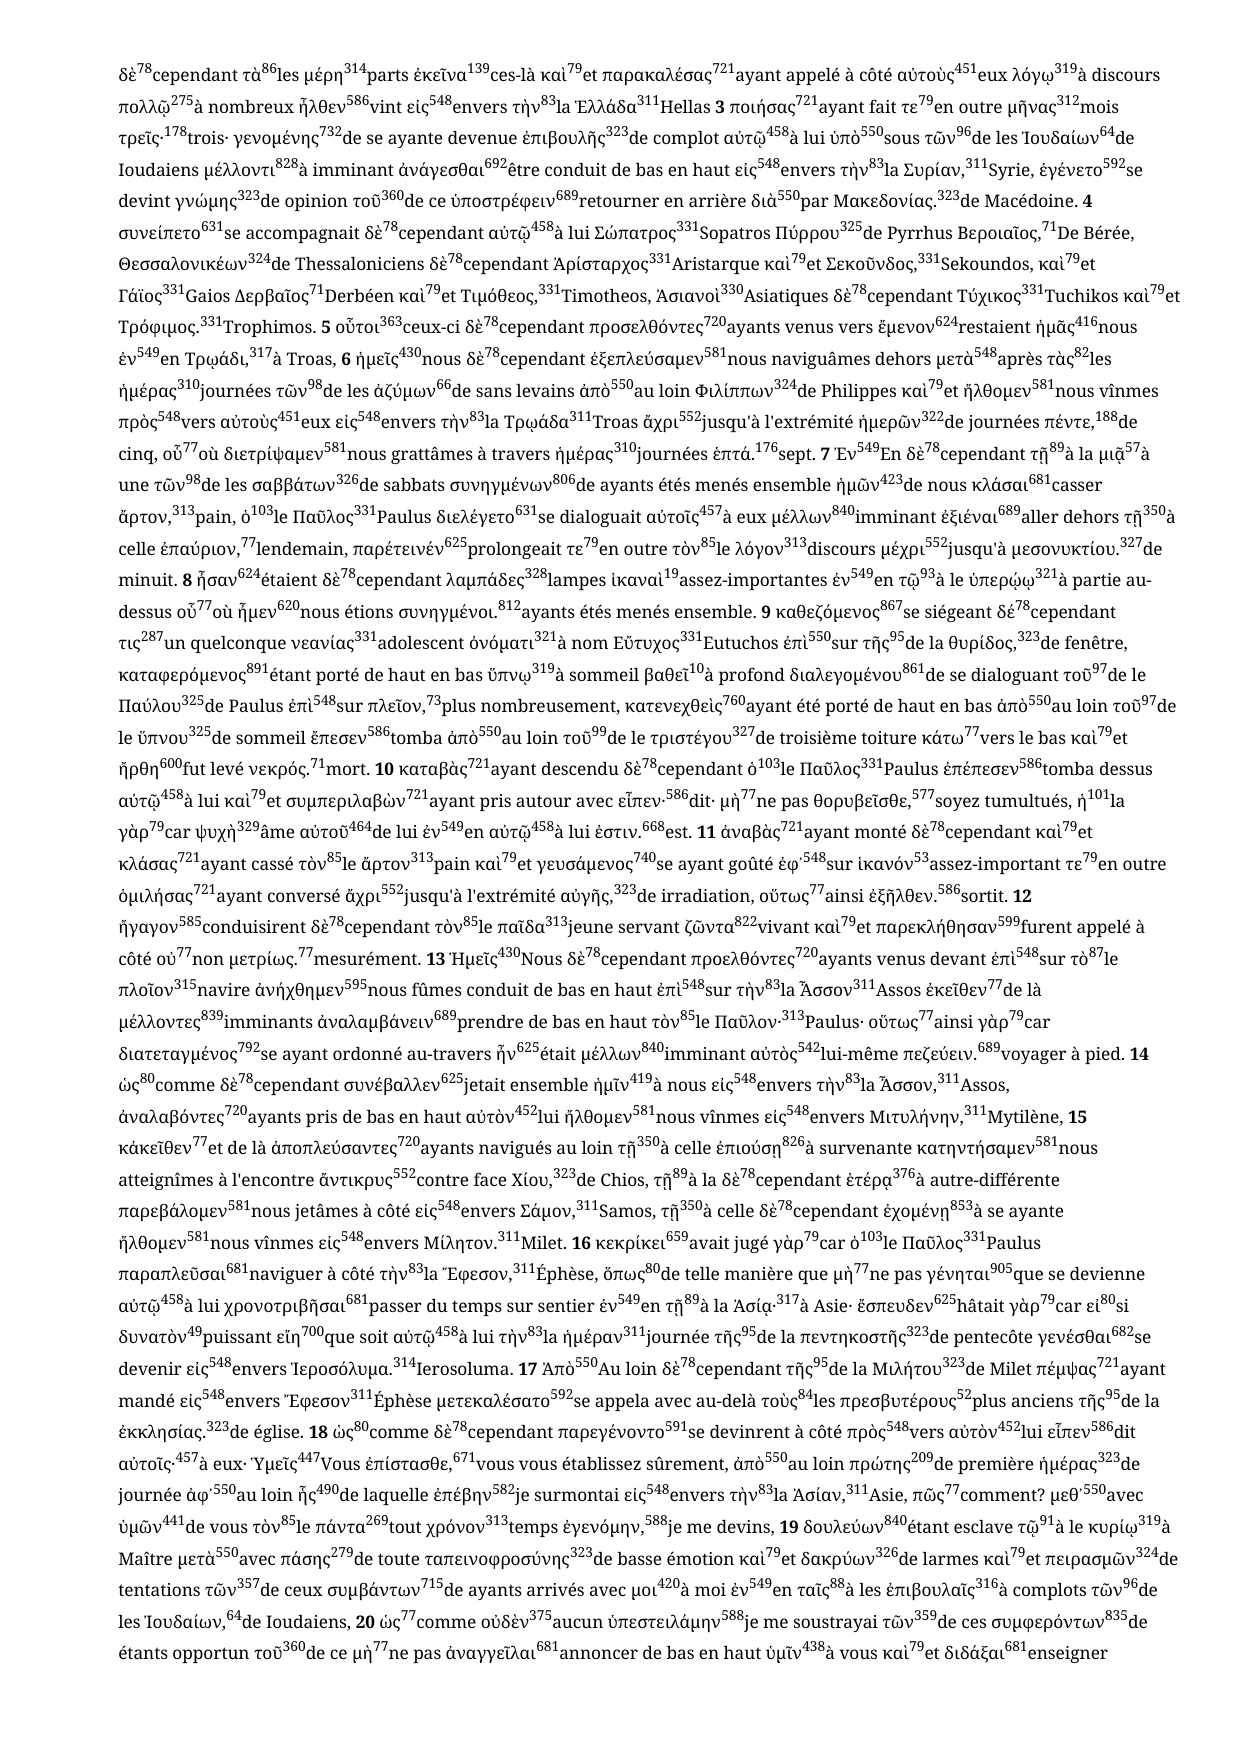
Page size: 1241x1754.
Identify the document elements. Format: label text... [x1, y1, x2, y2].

text 1 Μετὰ548Après δὲ78cependant τὸ348ce παύσασθαι682se pauser τὸν85le θόρυβον313tumulte μεταπεμψάμενος740se ayant mandé au-delà ὁ103le Παῦλος331Paulus τοὺς84les μαθητὰς312disciples καὶ79et παρακαλέσας,721ayant appelé à côté, ἀσπασάμενος740se ayant salué ἐξῆλθεν586sortit πορεύεσθαι690se aller εἰς548envers Μακεδονίαν.311Macédoine. 2 διελθὼν721ayant passé à travers δὲ78cependant τὰ86les μέρη314parts ἐκεῖνα139ces-là καὶ79et παρακαλέσας721ayant appelé à côté αὐτοὺς451eux λόγῳ319à discours πολλῷ275à nombreux ἦλθεν586vint εἰς548envers τὴν83la Ἑλλάδα311Hellas 3 ποιήσας721ayant fait τε79en outre μῆνας312mois τρεῖς·178trois· γενομένης732de se ayante devenue ἐπιβουλῆς323de complot αὐτῷ458à lui ὑπὸ550sous τῶν96de les Ἰουδαίων64de Ioudaiens μέλλοντι828à imminant ἀνάγεσθαι692être conduit de bas en haut εἰς548envers τὴν83la Συρίαν,311Syrie, ἐγένετο592se devint γνώμης323de opinion τοῦ360de ce ὑποστρέφειν689retourner en arrière διὰ550par Μακεδονίας.323de Macédoine. 4 συνείπετο631se accompagnait δὲ78cependant αὐτῷ458à lui Σώπατρος331Sopatros Πύρρου325de Pyrrhus Βεροιαῖος,71De Bérée, Θεσσαλονικέων324de Thessaloniciens δὲ78cependant Ἀρίσταρχος331Aristarque καὶ79et Σεκοῦνδος,331Sekoundos, καὶ79et Γάϊος331Gaios Δερβαῖος71Derbéen καὶ79et Τιμόθεος,331Timotheos, Ἀσιανοὶ330Asiatiques δὲ78cependant Τύχικος331Tuchikos καὶ79et Τρόφιμος.331Trophimos. 5 οὗτοι363ceux-ci δὲ78cependant προσελθόντες720ayants venus vers ἔμενον624restaient ἡμᾶς416nous ἐν549en Τρῳάδι,317à Troas, 6 ἡμεῖς430nous δὲ78cependant ἐξεπλεύσαμεν581nous naviguâmes dehors μετὰ548après τὰς82les ἡμέρας310journées τῶν98de les ἀζύμων66de sans levains ἀπὸ550au loin Φιλίππων324de Philippes καὶ79et ἤλθομεν581nous vînmes πρὸς548vers αὐτοὺς451eux εἰς548envers τὴν83la Τρῳάδα311Troas ἄχρι552jusqu'à l'extrémité ἡμερῶν322de journées πέντε,188de cinq, οὗ77où διετρίψαμεν581nous grattâmes à travers ἡμέρας310journées ἑπτά.176sept. 7 Ἐν549En δὲ78cependant τῇ89à la μιᾷ57à une τῶν98de les σαββάτων326de sabbats συνηγμένων806de ayants étés menés ensemble ἡμῶν423de nous κλάσαι681casser ἄρτον,313pain, ὁ103le Παῦλος331Paulus διελέγετο631se dialoguait αὐτοῖς457à eux μέλλων840imminant ἐξιέναι689aller dehors τῇ350à celle ἐπαύριον,77lendemain, παρέτεινέν625prolongeait τε79en outre τὸν85le λόγον313discours μέχρι552jusqu'à μεσονυκτίου.327de minuit. 8 ἦσαν624étaient δὲ78cependant λαμπάδες328lampes ἱκαναὶ19assez-importantes ἐν549en τῷ93à le ὑπερῴῳ321à partie au-dessus οὗ77où ἦμεν620nous étions συνηγμένοι.812ayants étés menés ensemble. 9 καθεζόμενος867se siégeant δέ78cependant τις287un quelconque νεανίας331adolescent ὀνόματι321à nom Εὔτυχος331Eutuchos ἐπὶ550sur τῆς95de la θυρίδος,323de fenêtre, καταφερόμενος891étant porté de haut en bas ὕπνῳ319à sommeil βαθεῖ10à profond διαλεγομένου861de se dialoguant τοῦ97de le Παύλου325de Paulus ἐπὶ548sur πλεῖον,73plus nombreusement, κατενεχθεὶς760ayant été porté de haut en bas ἀπὸ550au loin τοῦ97de le ὕπνου325de sommeil ἔπεσεν586tomba ἀπὸ550au loin τοῦ99de le τριστέγου327de troisième toiture κάτω77vers le bas καὶ79et ἤρθη600fut levé νεκρός.71mort. 10 καταβὰς721ayant descendu δὲ78cependant ὁ103le Παῦλος331Paulus ἐπέπεσεν586tomba dessus αὐτῷ458à lui καὶ79et συμπεριλαβὼν721ayant pris autour avec εἶπεν·586dit· μὴ77ne pas θορυβεῖσθε,577soyez tumultués, ἡ101la γὰρ79car ψυχὴ329âme αὐτοῦ464de lui ἐν549en αὐτῷ458à lui ἐστιν.668est. 11 ἀναβὰς721ayant monté δὲ78cependant καὶ79et κλάσας721ayant cassé τὸν85le ἄρτον313pain καὶ79et γευσάμενος740se ayant goûté ἐφ᾽548sur ἱκανόν53assez-important τε79en outre ὁμιλήσας721ayant conversé ἄχρι552jusqu'à l'extrémité αὐγῆς,323de irradiation, οὕτως77ainsi ἐξῆλθεν.586sortit. 12 ἤγαγον585conduisirent δὲ78cependant τὸν85le παῖδα313jeune servant ζῶντα822vivant καὶ79et παρεκλήθησαν599furent appelé à côté οὐ77non μετρίως.77mesurément. 13 Ἡμεῖς430Nous δὲ78cependant προελθόντες720ayants venus devant ἐπὶ548sur τὸ87le πλοῖον315navire ἀνήχθημεν595nous fûmes conduit de bas en haut ἐπὶ548sur τὴν83la Ἆσσον311Assos ἐκεῖθεν77de là μέλλοντες839imminants ἀναλαμβάνειν689prendre de bas en haut τὸν85le Παῦλον·313Paulus· οὕτως77ainsi γὰρ79car διατεταγμένος792se ayant ordonné au-travers ἦν625était μέλλων840imminant αὐτὸς542lui-même πεζεύειν.689voyager à pied. 14 ὡς80comme δὲ78cependant συνέβαλλεν625jetait ensemble ἡμῖν419à nous εἰς548envers τὴν83la Ἆσσον,311Assos, ἀναλαβόντες720ayants pris de bas en haut αὐτὸν452lui ἤλθομεν581nous vînmes εἰς548envers Μιτυλήνην,311Mytilène, 15 κἀκεῖθεν77et de là ἀποπλεύσαντες720ayants navigués au loin τῇ350à celle ἐπιούσῃ826à survenante κατηντήσαμεν581nous atteignîmes à l'encontre ἄντικρυς552contre face Χίου,323de Chios, τῇ89à la δὲ78cependant ἑτέρᾳ376à autre-différente παρεβάλομεν581nous jetâmes à côté εἰς548envers Σάμον,311Samos, τῇ350à celle δὲ78cependant ἐχομένῃ853à se ayante ἤλθομεν581nous vînmes εἰς548envers Μίλητον.311Milet. 16 κεκρίκει659avait jugé γὰρ79car ὁ103le Παῦλος331Paulus παραπλεῦσαι681naviguer à côté τὴν83la Ἔφεσον,311Éphèse, ὅπως80de telle manière que μὴ77ne pas γένηται905que se devienne αὐτῷ458à lui χρονοτριβῆσαι681passer du temps sur sentier ἐν549en τῇ89à la Ἀσίᾳ·317à Asie· ἔσπευδεν625hâtait γὰρ79car εἰ80si δυνατὸν49puissant εἴη700que soit αὐτῷ458à lui τὴν83la ἡμέραν311journée τῆς95de la πεντηκοστῆς323de pentecôte γενέσθαι682se devenir εἰς548envers Ἱεροσόλυμα.314Ierosoluma. 17 Ἀπὸ550Au loin δὲ78cependant τῆς95de la Μιλήτου323de Milet πέμψας721ayant mandé εἰς548envers Ἔφεσον311Éphèse μετεκαλέσατο592se appela avec au-delà τοὺς84les πρεσβυτέρους52plus anciens τῆς95de la ἐκκλησίας.323de église. 18 ὡς80comme δὲ78cependant παρεγένοντο591se devinrent à côté πρὸς548vers αὐτὸν452lui εἶπεν586dit αὐτοῖς·457à eux· Ὑμεῖς447Vous ἐπίστασθε,671vous vous établissez sûrement, ἀπὸ550au loin πρώτης209de première ἡμέρας323de journée ἀφ᾽550au loin ἧς490de laquelle ἐπέβην582je surmontai εἰς548envers τὴν83la Ἀσίαν,311Asie, πῶς77comment? μεθ᾽550avec ὑμῶν441de vous τὸν85le πάντα269tout χρόνον313temps ἐγενόμην,588je me devins, 19 δουλεύων840étant esclave τῷ91à le κυρίῳ319à Maître μετὰ550avec πάσης279de toute ταπεινοφροσύνης323de basse émotion καὶ79et δακρύων326de larmes καὶ79et πειρασμῶν324de tentations τῶν357de ceux συμβάντων715de ayants arrivés avec μοι420à moi ἐν549en ταῖς88à les ἐπιβουλαῖς316à complots τῶν96de les Ἰουδαίων,64de Ioudaiens, 20 ὡς77comme οὐδὲν375aucun ὑπεστειλάμην588je me soustrayai τῶν359de ces συμφερόντων835de étants opportun τοῦ360de ce μὴ77ne pas ἀναγγεῖλαι681annoncer de bas en haut ὑμῖν438à vous καὶ79et διδάξαι681enseigner ὑμᾶς436vous δημοσίᾳ57à publique καὶ79et κατ᾽548selon οἴκους,312maisons, 21 διαμαρτυρόμενος867se passant témoignage Ἰουδαίοις58à Ioudaiens τε79en outre καὶ79et Ἕλλησιν318à Hellèns τὴν344celle εἰς548envers θεὸν313Dieu μετάνοιαν311transintelligence καὶ79et πίστιν311croyance εἰς548envers τὸν85le κύριον313Maître ἡμῶν423de nous Ἰησοῦν.313Iésous. 22 Καὶ79Et νῦν77maintenant ἰδοὺ306voici δεδεμένος813ayant été attaché de lien ἐγὼ431moi τῷ93à le πνεύματι321à souffle πορεύομαι670je me vais εἰς548envers Ἰερουσαλὴμ311Ierousalem τὰ347ces ἐν549en αὐτῇ456à elle συναντήσοντά763qui rencontreront avec μοι420à moi μὴ77ne pas εἰδώς,783ayant su, 23 πλὴν79toutefois ὅτι80en ce que τὸ105le πνεῦμα333souffle τὸ105le ἅγιον24saint κατὰ548selon πόλιν311cité διαμαρτύρεταί674se passe témoignage μοι420à moi λέγον842disant ὅτι80en ce que δεσμὰ332liens καὶ79et θλίψεις328oppressions με417moi μένουσιν.667restent. 24 ἀλλ᾽79mais οὐδενὸς281de aucun λόγου325de discours ποιοῦμαι670je me fais τὴν83la ψυχὴν311âme τιμίαν51de valeur ἐμαυτῷ509à moi-même ὡς80comme τελειῶσαι681perfectionner τὸν85le δρόμον313course μου424de moi καὶ79et τὴν83la διακονίαν311service ἣν478laquelle ἔλαβον582je pris παρὰ550à côté τοῦ97de le κυρίου325de Maître Ἰησοῦ,325de Iésous, διαμαρτύρασθαι682se passer témoignage τὸ87le εὐαγγέλιον315évangile τῆς95de la χάριτος323de grâce τοῦ97de le θεοῦ.325de Dieu. 25 Καὶ79Et νῦν77maintenant ἰδοὺ306voici ἐγὼ431moi οἶδα638j'ai su ὅτι80en ce que οὐκέτι77non plus ὄψεσθε609vous vous verrez τὸ87le πρόσωπόν315face μου424de moi ὑμεῖς447vous πάντες286tous ἐν549en οἷς485à lesquels διῆλθον582je passai à travers κηρύσσων840annonçant τὴν83la βασιλείαν.311royauté. 26 διότι80parce que μαρτύρομαι670je me rends témoignage ὑμῖν438à vous ἐν549en τῇ89à la σήμερον77aujourd'hui ἡμέρᾳ317à journée ὅτι80en ce que καθαρός47pur εἰμι664je suis ἀπὸ550au loin τοῦ99de le αἵματος327de sang πάντων·383de tous· 27 οὐ77non γὰρ79car ὑπεστειλάμην588je me soustrayai τοῦ360de ce μὴ77ne pas ἀναγγεῖλαι681annoncer de bas en haut πᾶσαν267toute τὴν83la βουλὴν311dessein τοῦ97de le θεοῦ325de Dieu ὑμῖν.438à vous. 28 προσέχετε569attenez ἑαυτοῖς519à vous-mêmes καὶ79et παντὶ277à tout τῷ93à le ποιμνίῳ,321à troupeau de berger, ἐν549en ᾧ488à lequel ὑμᾶς436vous τὸ105le πνεῦμα333souffle τὸ105le ἅγιον24saint ἔθετο592se posa ἐπισκόπους312superviseurs ποιμαίνειν689berger τὴν83la ἐκκλησίαν311église τοῦ97de le θεοῦ,325de Dieu, ἣν478laquelle περιεποιήσατο592se produisit autour διὰ550par τοῦ259de le αἵματος327de sang τοῦ257de le ἰδίου.127de en propre. 29 ἐγὼ431moi οἶδα638j'ai su ὅτι80en ce que εἰσελεύσονται611se viendront à l'intérieur μετὰ548après τὴν83la ἄφιξίν311arrivée μου424de moi λύκοι330loups βαρεῖς21lourds εἰς548envers ὑμᾶς436vous μὴ77ne pas φειδόμενοι866se épargnants τοῦ99de le ποιμνίου,327de troupeau de berger, 30 καὶ79et ἐξ550hors ὑμῶν441de vous αὐτῶν521de vous-mêmes ἀναστήσονται611se redresseront ἄνδρες330hommes λαλοῦντες839bavardants διεστραμμένα797ayants étés tournés de travers τοῦ360de ce ἀποσπᾶν689tirer loin τοὺς84les μαθητὰς312disciples ὀπίσω552derrière ἑαυτῶν.536de eux-mêmes. 31 διὸ79c'est pourquoi γρηγορεῖτε569vigilez μνημονεύοντες839souvenants ὅτι80en ce que τριετίαν311trois années durant νύκτα311nuit καὶ79et ἡμέραν311journée οὐκ77non ἐπαυσάμην588je me pausai μετὰ550avec δακρύων326de larmes νουθετῶν840admonestant ἕνα53un ἕκαστον.269chacun. 32 Καὶ79Et τὰ347ces νῦν77maintenant παρατίθεμαι670je me pose à côté ὑμᾶς436vous τῷ91à le θεῷ319à Dieu καὶ79et τῷ91à le λόγῳ319à discours τῆς95de la χάριτος323de grâce αὐτοῦ,464de lui, τῷ352à celui δυναμένῳ855à se pouvant οἰκοδομῆσαι681édifier en maison καὶ79et δοῦναι681donner τὴν83la κληρονομίαν311héritage ἐν549en τοῖς351à ceux ἡγιασμένοις800à ayants étés sanctifiés πᾶσιν.274à tous. 33 ἀργυρίου327de objet d'argent ἢ79ou χρυσίου327de objet d'or ἢ79ou ἱματισμοῦ325de habillement d'himation οὐδενὸς384de aucun ἐπεθύμησα·582je désirai en fureur· 34 αὐτοὶ523vous-mêmes γινώσκετε665vous connaissez ὅτι80en ce que ταῖς88à les χρείαις316à besoins μου424de moi καὶ79et τοῖς351à ceux οὖσιν827à étants μετ᾽550avec ἐμοῦ424de moi ὑπηρέτησαν585administrèrent αἱ100les χεῖρες328mains αὗται.153celles-ci. 35 πάντα374tous ὑπέδειξα582je montrai en dessous ὑμῖν438à vous ὅτι80en ce que οὕτως77ainsi κοπιῶντας821peinants δεῖ668attache de lien ἀντιλαμβάνεσθαι690se prendre contre τῶν357de ceux ἀσθενούντων,833de étants infirme, μνημονεύειν689souvenir τε79en outre τῶν96de les λόγων324de discours τοῦ97de le κυρίου325de Maître Ἰησοῦ325de Iésous ὅτι80en ce que αὐτὸς469lui εἶπεν·586dit· μακάριόν49bienheureux ἐστιν668est μᾶλλον77davantage διδόναι689donner ἢ79ou λαμβάνειν.689prendre. 36 Καὶ79Et ταῦτα347ces-ci εἰπὼν721ayant dit θεὶς721ayant posé τὰ86les γόνατα314genoux αὐτοῦ464de lui σὺν549avec πᾶσιν274à tous αὐτοῖς457à eux προσηύξατο.592se pria. 37 ἱκανὸς287assez-important δὲ78cependant κλαυθμὸς331pleur ἐγένετο592se devint πάντων383de tous καὶ79et ἐπιπεσόντες720ayants tombés dessus ἐπὶ548sur τὸν85le τράχηλον313cou τοῦ97de le Παύλου325de Paulus κατεφίλουν624affectionnaient de haut en bas αὐτόν,452lui, 38 ὀδυνώμενοι866se affligeants de douleur μάλιστα77surtout ἐπὶ549sur τῷ91à le λόγῳ319à discours ᾧ486à lequel εἰρήκει,659avait dit, ὅτι80en ce que οὐκέτι77non plus μέλλουσιν667imminent τὸ87le πρόσωπον315face αὐτοῦ464de lui θεωρεῖν.689observer. προέπεμπον624mandaient en avant δὲ78cependant αὐτὸν452lui εἰς548envers τὸ87le πλοῖον.315navire. [118, 59, 1181, 1665]
